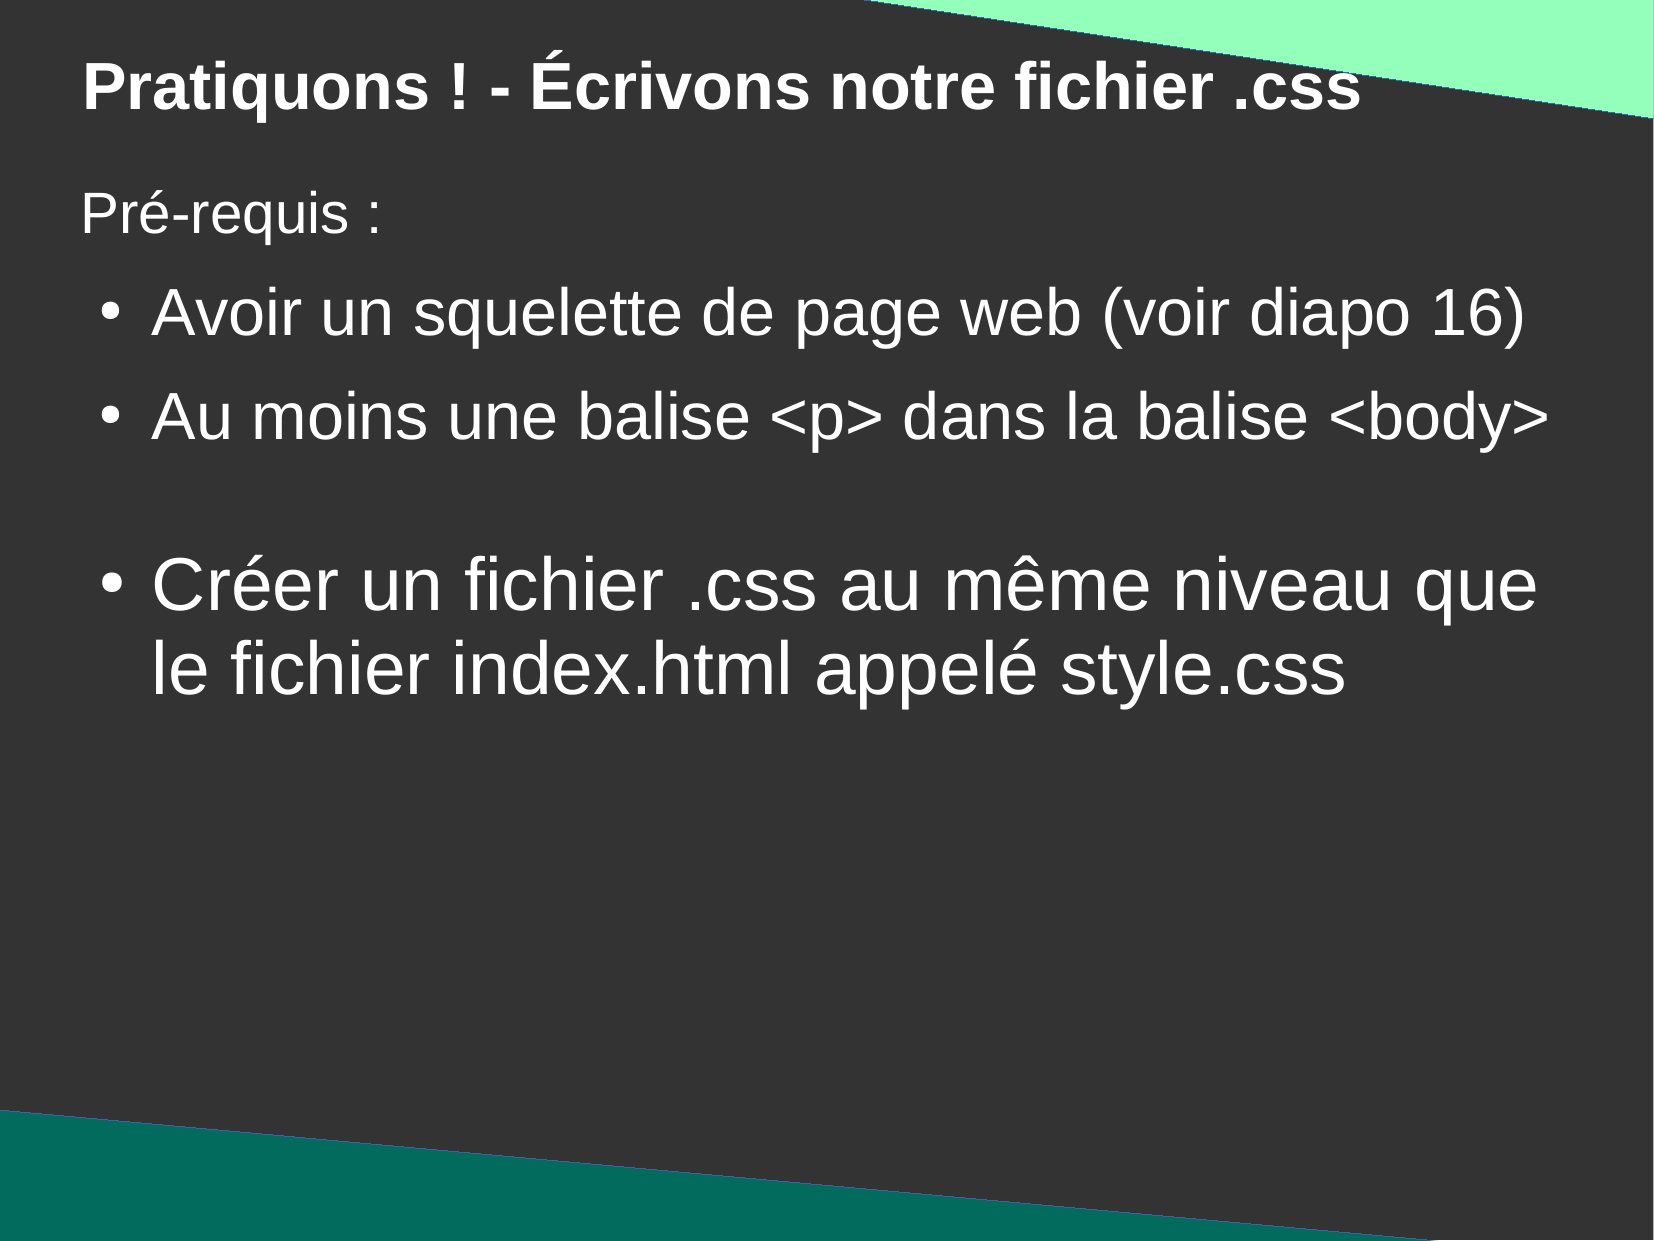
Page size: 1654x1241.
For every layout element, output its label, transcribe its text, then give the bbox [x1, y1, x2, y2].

list Pré-requis : Avoir un squelette de page web (voir diapo 16) Au moins une balise <p> dans la balise <body> [80, 180, 1620, 473]
list Créer un fichier .css au même niveau que le fichier index.html appelé style.css [80, 542, 1605, 721]
title Pratiquons ! - Écrivons notre fichier .css [82, 49, 1571, 152]
text_box [864, 0, 1654, 119]
